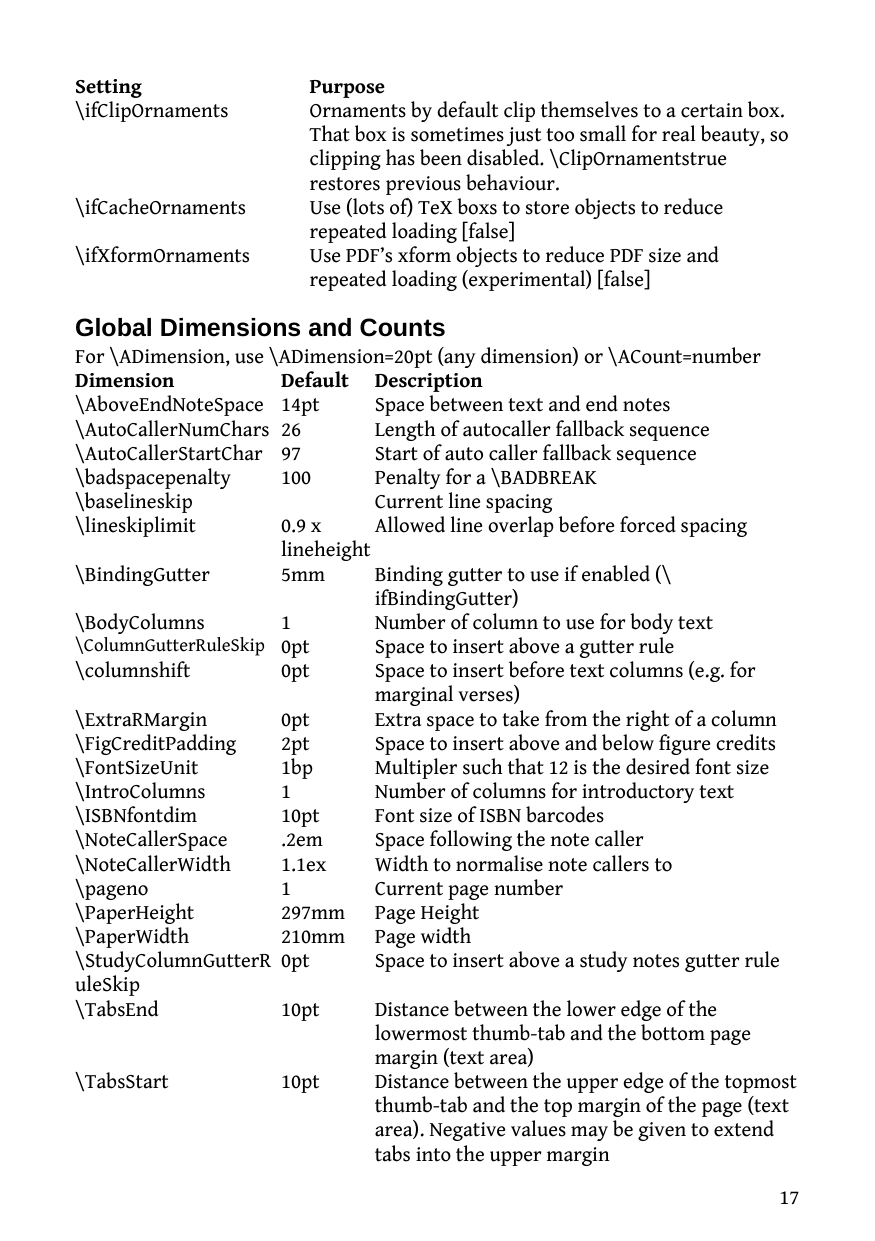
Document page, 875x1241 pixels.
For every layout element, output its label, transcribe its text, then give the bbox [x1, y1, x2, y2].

table_cell Width to normalise note callers to [375, 853, 798, 877]
subtitle Global Dimensions and Counts [75, 313, 799, 342]
table_cell Space to insert above a gutter rule [375, 635, 798, 659]
table_cell 2pt [281, 732, 374, 756]
table_cell 1bp [281, 756, 374, 780]
table_cell 1.1ex [281, 853, 374, 877]
table_header Description [375, 370, 798, 394]
table_cell 0pt [281, 635, 374, 659]
table_cell \TabsEnd [75, 998, 281, 1070]
table_cell 0pt [281, 950, 374, 998]
table_cell \ifClipOrnaments [75, 99, 309, 196]
table_cell 100 [281, 466, 374, 490]
table_header Dimension [75, 370, 281, 394]
table_cell Penalty for a \BADBREAK [375, 466, 798, 490]
table_cell \FigCreditPadding [75, 732, 281, 756]
table_cell 10pt [281, 1070, 374, 1167]
table_cell Extra space to take from the right of a column [375, 708, 798, 732]
table_cell Use (lots of) TeX boxs to store objects to reduce repeated loading [false] [309, 196, 796, 244]
table_cell Start of auto caller fallback sequence [375, 442, 798, 466]
table_cell Space following the note caller [375, 829, 798, 853]
table_cell 10pt [281, 998, 374, 1070]
table_cell Allowed line overlap before forced spacing [375, 515, 798, 563]
table_header Setting [75, 75, 309, 99]
table_cell Page width [375, 925, 798, 949]
table_cell 1 [281, 611, 374, 635]
table_cell \TabsStart [75, 1070, 281, 1167]
table_cell \IntroColumns [75, 780, 281, 804]
table_header Purpose [309, 75, 796, 99]
table_cell Page Height [375, 901, 798, 925]
table_cell \⁠StudyColumnGutterRuleSkip [75, 950, 281, 998]
table_cell 0pt [281, 708, 374, 732]
table_cell \ExtraRMargin [75, 708, 281, 732]
table_cell 26 [281, 418, 374, 442]
table_cell Multipler such that 12 is the desired font size [375, 756, 798, 780]
table_cell \BodyColumns [75, 611, 281, 635]
table_cell \ifXformOrnaments [75, 244, 309, 292]
table_cell Distance between the upper edge of the topmost thumb-tab and the top margin of the page (text area). Negative values may be given to extend tabs into the upper margin [375, 1070, 798, 1167]
table_cell 14pt [281, 394, 374, 418]
table_cell Space to insert above and below figure credits [375, 732, 798, 756]
table_cell Space to insert above a study notes gutter rule [375, 950, 798, 998]
table_cell Number of column to use for body text [375, 611, 798, 635]
table_cell \AutoCallerStartChar [75, 442, 281, 466]
table_cell 10pt [281, 805, 374, 829]
table_cell Current line spacing [375, 490, 798, 514]
table_cell 210mm [281, 925, 374, 949]
table_cell \baselineskip [75, 490, 281, 514]
table_cell [281, 490, 374, 514]
table_cell Font size of ISBN barcodes [375, 805, 798, 829]
table_cell 0.9 x lineheight [281, 515, 374, 563]
table_cell \AboveEndNoteSpace [75, 394, 281, 418]
table_cell Distance between the lower edge of the lowermost thumb-tab and the bottom page margin (text area) [375, 998, 798, 1070]
table_cell \pageno [75, 877, 281, 901]
table_cell \badspacepenalty [75, 466, 281, 490]
table_cell Space between text and end notes [375, 394, 798, 418]
table_cell Binding gutter to use if enabled (\ifBindingGutter) [375, 563, 798, 611]
table_cell \FontSizeUnit [75, 756, 281, 780]
table_cell Length of autocaller fallback sequence [375, 418, 798, 442]
table_cell 0pt [281, 660, 374, 708]
table_cell Use PDF’s xform objects to reduce PDF size and repeated loading (experimental) [false] [309, 244, 796, 292]
table_cell \ColumnGutterRuleSkip [75, 635, 281, 659]
table_cell \AutoCallerNumChars [75, 418, 281, 442]
table_cell Current page number [375, 877, 798, 901]
table_cell \BindingGutter [75, 563, 281, 611]
table_cell 5mm [281, 563, 374, 611]
table_cell Space to insert before text columns (e.g. for marginal verses) [375, 660, 798, 708]
table_cell 1 [281, 780, 374, 804]
list For \ADimension, use \ADimension=20pt (any dimension) or \ACount=number [75, 345, 799, 369]
table_header Default [281, 370, 374, 394]
table_cell \lineskiplimit [75, 515, 281, 563]
table_cell \NoteCallerWidth [75, 853, 281, 877]
table_cell 1 [281, 877, 374, 901]
table_cell \PaperWidth [75, 925, 281, 949]
table_cell .2em [281, 829, 374, 853]
table_cell \ifCacheOrnaments [75, 196, 309, 244]
table_cell \PaperHeight [75, 901, 281, 925]
table_cell 297mm [281, 901, 374, 925]
table_cell \NoteCallerSpace [75, 829, 281, 853]
table_cell \columnshift [75, 660, 281, 708]
table_cell Ornaments by default clip themselves to a certain box. That box is sometimes just too small for real beauty, so clipping has been disabled. \ClipOrnamentstrue restores previous behaviour. [309, 99, 796, 196]
table_cell 97 [281, 442, 374, 466]
table_cell Number of columns for introductory text [375, 780, 798, 804]
table_cell \ISBNfontdim [75, 805, 281, 829]
